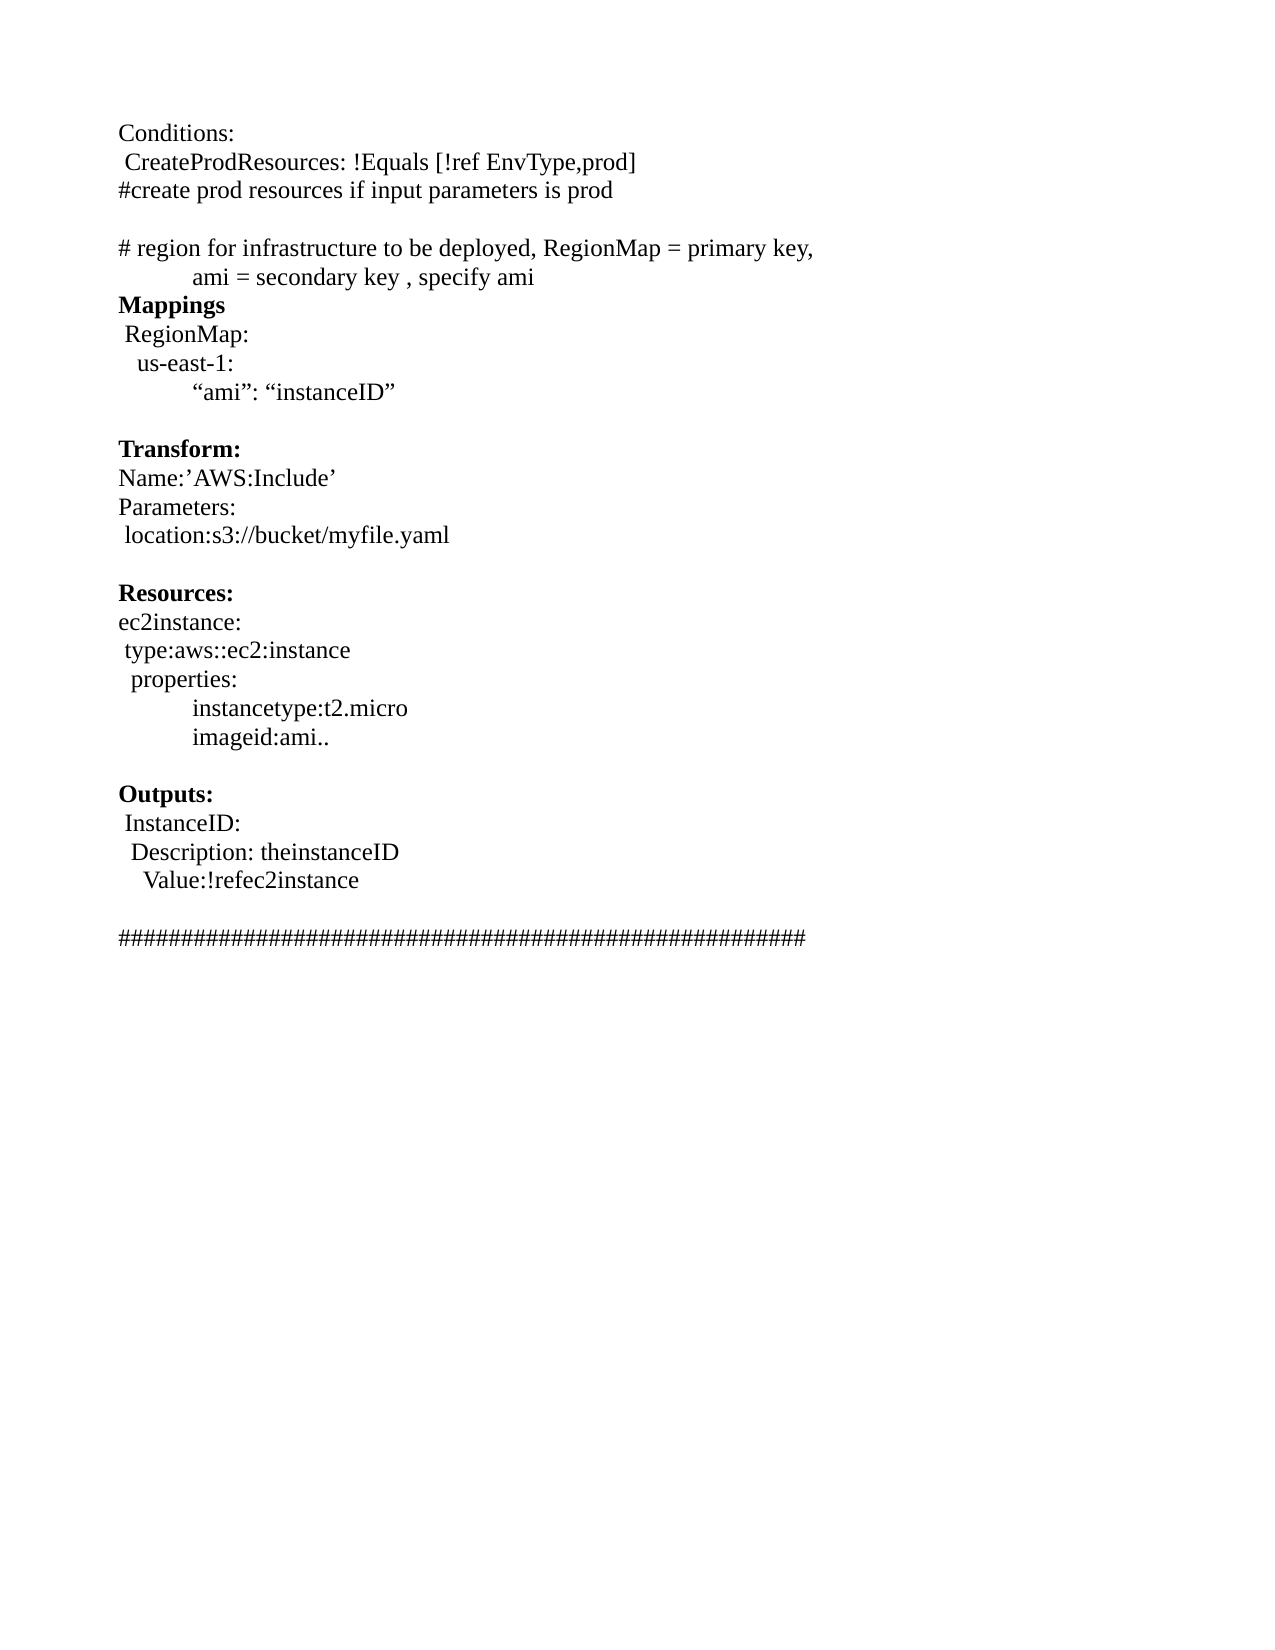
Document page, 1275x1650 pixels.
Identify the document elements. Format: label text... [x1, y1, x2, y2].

text RegionMap: [118, 319, 1157, 348]
text InstanceID: [118, 808, 1157, 837]
text Resources: [118, 578, 1157, 607]
text properties: [118, 664, 1157, 693]
text Name:’AWS:Include’ [118, 463, 1157, 492]
text Transform: [118, 434, 1157, 463]
text ec2instance: [118, 607, 1157, 636]
text “ami”: “instanceID” [118, 377, 1157, 406]
text CreateProdResources: !Equals [!ref EnvType,prod] [118, 147, 1157, 176]
text # region for infrastructure to be deployed, RegionMap = primary key, [118, 233, 1157, 262]
text us-east-1: [118, 348, 1157, 377]
text type:aws::ec2:instance [118, 636, 1157, 664]
text location:s3://bucket/myfile.yaml [118, 521, 1157, 549]
text Value:!refec2instance [118, 866, 1157, 894]
text Outputs: [118, 779, 1157, 808]
text imageid:ami.. [118, 722, 1157, 751]
text #create prod resources if input parameters is prod [118, 176, 1157, 204]
text ####################################################### [118, 923, 1157, 952]
text Parameters: [118, 492, 1157, 521]
text Description: theinstanceID [118, 837, 1157, 866]
text Conditions: [118, 118, 1157, 147]
text instancetype:t2.micro [118, 693, 1157, 722]
text Mappings [118, 291, 1157, 319]
text ami = secondary key , specify ami [118, 262, 1157, 291]
